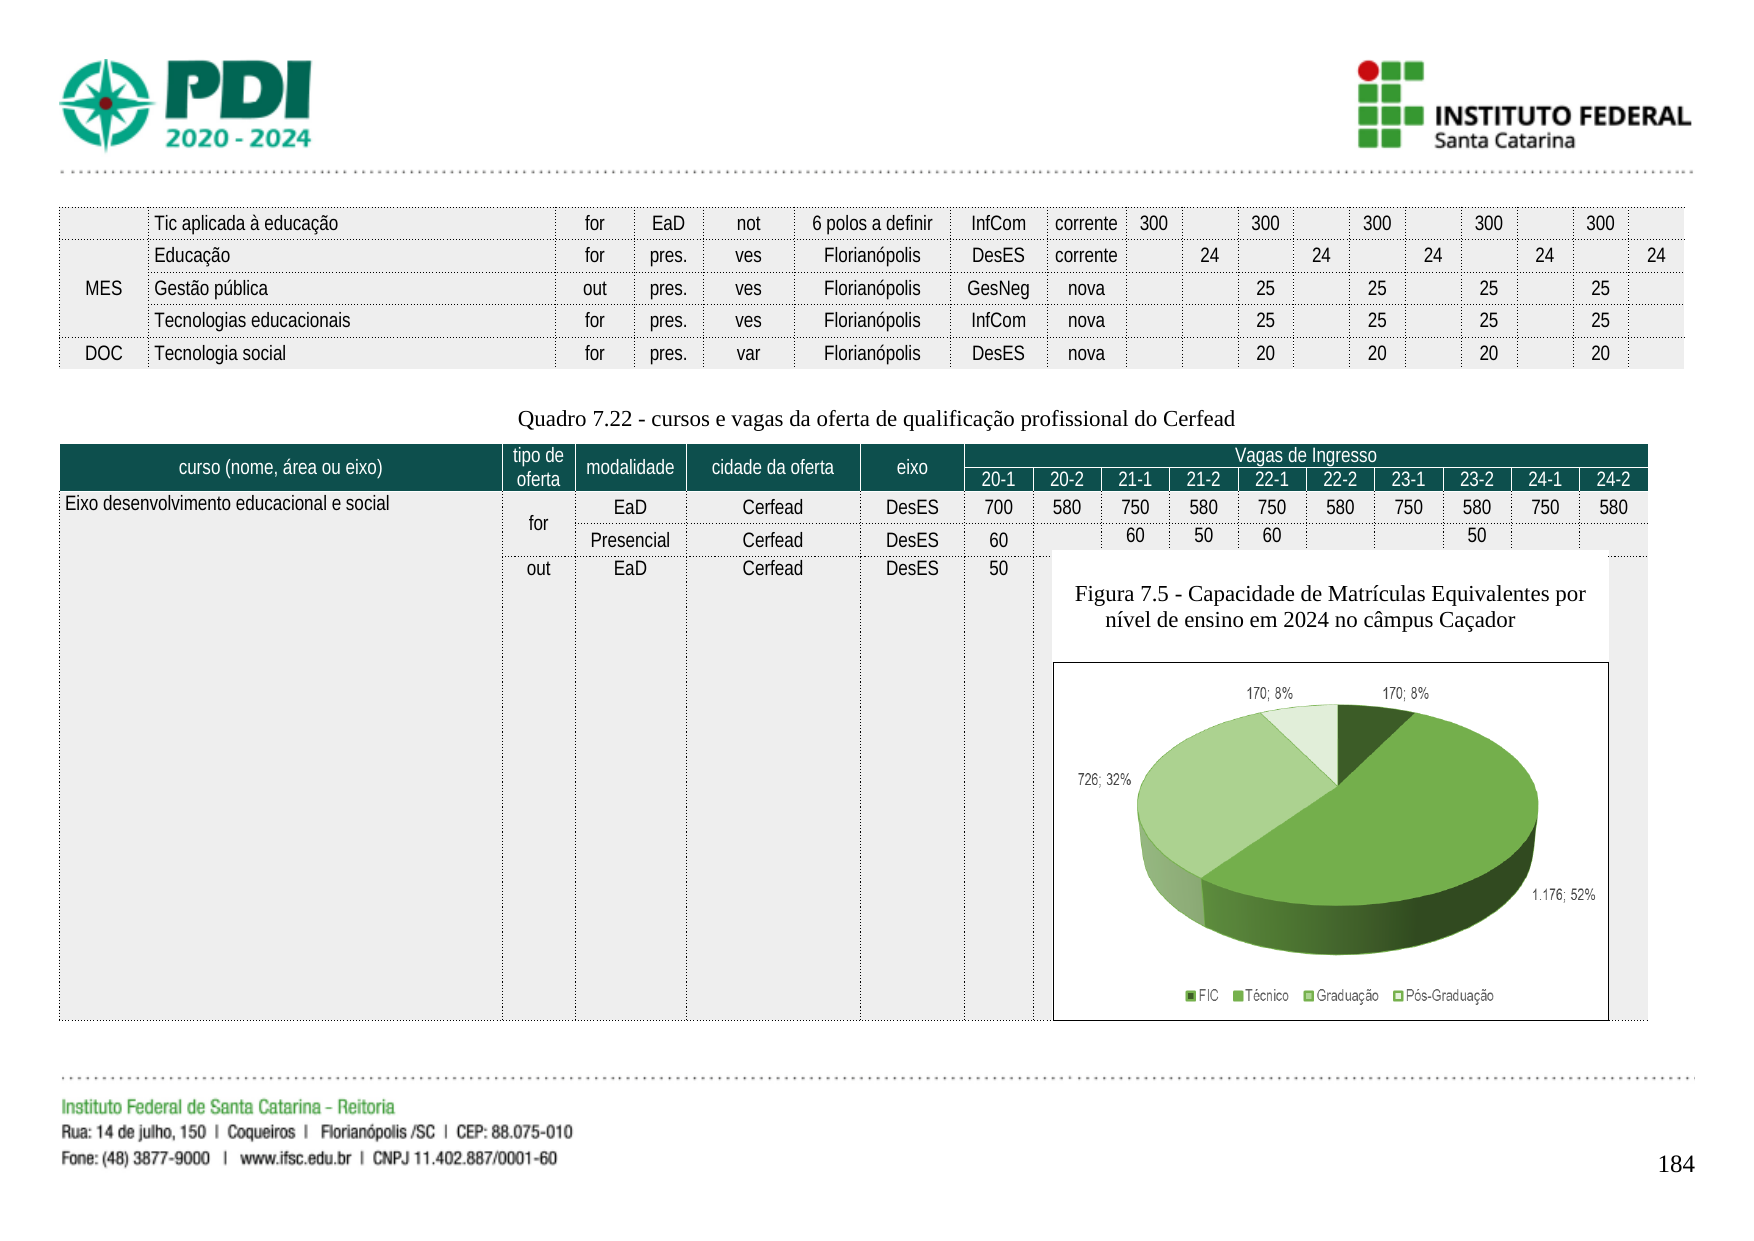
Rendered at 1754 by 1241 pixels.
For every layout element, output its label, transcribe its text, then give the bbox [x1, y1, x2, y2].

table_cell 580 [1169, 492, 1238, 523]
table_header cidade da oferta [687, 444, 860, 491]
table_cell 25 [1349, 272, 1405, 304]
table_cell 24 [1182, 239, 1238, 272]
table_cell 750 [1511, 492, 1579, 523]
table_cell nova [1047, 337, 1126, 369]
table_cell for [555, 304, 634, 337]
table_cell for [555, 207, 634, 239]
table_cell nova [1047, 272, 1126, 304]
table_cell [1573, 239, 1628, 272]
table_cell 20-1 [965, 468, 1033, 491]
table_cell corrente [1047, 207, 1126, 239]
table_cell [1461, 239, 1517, 272]
table_cell [1629, 337, 1684, 369]
table_cell 24-2 [1580, 468, 1648, 491]
text Quadro 7.22 - cursos e vagas da oferta de qualificação profissional do Cerfead [59, 404, 1695, 431]
table_cell [1182, 304, 1238, 337]
table_cell [1126, 272, 1182, 304]
table_cell MES [59, 239, 148, 337]
table_cell [1629, 272, 1684, 304]
table_cell 750 [1374, 492, 1443, 523]
table_cell pres. [634, 304, 703, 337]
table_cell 50 [1443, 523, 1511, 550]
table_cell Gestão pública [148, 272, 555, 304]
table_cell [1294, 272, 1349, 304]
table_cell 50 [1169, 523, 1238, 550]
table_cell 300 [1126, 207, 1182, 239]
table_cell DesES [950, 239, 1047, 272]
table_cell 24 [1517, 239, 1573, 272]
table_cell DesES [860, 492, 964, 523]
table_cell [1405, 304, 1461, 337]
table_cell [1033, 556, 1052, 1020]
table_cell ves [703, 272, 794, 304]
table_cell EaD [634, 207, 703, 239]
table_cell [1405, 207, 1461, 239]
table_cell [1511, 523, 1579, 550]
table_cell nova [1047, 304, 1126, 337]
table_cell 580 [1443, 492, 1511, 523]
table_cell 580 [1033, 492, 1101, 523]
table_cell 23-1 [1375, 468, 1443, 491]
table_cell 300 [1461, 207, 1517, 239]
table_cell 60 [964, 523, 1033, 556]
table_cell 300 [1573, 207, 1628, 239]
table_cell EaD [575, 492, 686, 523]
table_cell Florianópolis [794, 239, 950, 272]
table_cell Cerfead [686, 523, 860, 556]
table_cell [1182, 207, 1238, 239]
table_cell [1405, 337, 1461, 369]
table_header curso (nome, área ou eixo) [60, 444, 502, 491]
table_cell 25 [1238, 272, 1293, 304]
table_cell [1517, 272, 1573, 304]
table_cell 25 [1573, 304, 1628, 337]
table_cell [1182, 337, 1238, 369]
table_cell DesES [950, 337, 1047, 369]
table_cell 24 [1294, 239, 1349, 272]
table_cell 20 [1461, 337, 1517, 369]
table_cell corrente [1047, 239, 1126, 272]
table_cell var [703, 337, 794, 369]
table_cell [1517, 207, 1573, 239]
table_header tipo de oferta [503, 444, 575, 491]
table_cell pres. [634, 337, 703, 369]
table_cell [1126, 239, 1182, 272]
table_cell 25 [1349, 304, 1405, 337]
table_cell [1374, 523, 1443, 550]
table_cell for [555, 239, 634, 272]
table_cell out [502, 556, 575, 1020]
table_cell 20 [1573, 337, 1628, 369]
table_cell 25 [1238, 304, 1293, 337]
table_cell [1182, 272, 1238, 304]
table_cell pres. [634, 272, 703, 304]
table_cell InfCom [950, 207, 1047, 239]
table_cell Presencial [575, 523, 686, 556]
table_cell [1033, 523, 1101, 556]
table_cell [1126, 337, 1182, 369]
table_cell [1294, 304, 1349, 337]
table_cell 6 polos a definir [794, 207, 950, 239]
table_cell [59, 207, 148, 239]
table_cell 700 [964, 492, 1033, 523]
table_cell 24-1 [1512, 468, 1579, 491]
table_cell not [703, 207, 794, 239]
table_cell out [555, 272, 634, 304]
picture [59, 59, 1695, 178]
table_cell 21-2 [1170, 468, 1238, 491]
table_cell for [555, 337, 634, 369]
table_cell EaD [575, 556, 686, 1020]
table_cell [1517, 304, 1573, 337]
table_cell Cerfead [686, 492, 860, 523]
table_cell 24 [1629, 239, 1684, 272]
table_cell 21-1 [1102, 468, 1169, 491]
table_cell 25 [1573, 272, 1628, 304]
table_cell 25 [1461, 304, 1517, 337]
table_cell 60 [1238, 523, 1306, 550]
table_cell 750 [1238, 492, 1306, 523]
table_cell 60 [1101, 523, 1169, 550]
table_cell [1126, 304, 1182, 337]
table_cell ves [703, 239, 794, 272]
table_header eixo [861, 444, 964, 491]
table_cell Florianópolis [794, 304, 950, 337]
table_cell 20 [1238, 337, 1293, 369]
table_cell ves [703, 304, 794, 337]
table_header Vagas de Ingresso [965, 444, 1648, 467]
table_cell Florianópolis [794, 272, 950, 304]
table_cell 22-1 [1239, 468, 1306, 491]
table_cell [1629, 304, 1684, 337]
table_cell DesES [860, 556, 964, 1020]
table_cell 22-2 [1307, 468, 1374, 491]
table_cell for [502, 492, 575, 556]
picture [1055, 664, 1606, 1017]
table_cell [1629, 207, 1684, 239]
table_cell [1349, 239, 1405, 272]
table_cell 20-2 [1034, 468, 1101, 491]
table_cell InfCom [950, 304, 1047, 337]
table_cell [1405, 272, 1461, 304]
table_cell 300 [1349, 207, 1405, 239]
table_cell 50 [964, 556, 1033, 1020]
table_cell Florianópolis [794, 337, 950, 369]
table_cell [1294, 207, 1349, 239]
table_cell DOC [59, 337, 148, 369]
table_cell [1238, 239, 1293, 272]
table_cell 20 [1349, 337, 1405, 369]
picture [59, 1062, 1695, 1182]
text [1054, 663, 1608, 1020]
table_cell Educação [148, 239, 555, 272]
table_cell [1579, 523, 1648, 556]
table_cell 580 [1306, 492, 1374, 523]
table_cell pres. [634, 239, 703, 272]
table_cell [1306, 523, 1374, 550]
table_cell Tecnologia social [148, 337, 555, 369]
table_cell Tecnologias educacionais [148, 304, 555, 337]
table_cell 750 [1101, 492, 1169, 523]
table_cell GesNeg [950, 272, 1047, 304]
table_cell 24 [1405, 239, 1461, 272]
table_cell 580 [1579, 492, 1648, 523]
table_cell Eixo desenvolvimento educacional e social [59, 492, 502, 1020]
table_cell Tic aplicada à educação [148, 207, 555, 239]
table_cell Cerfead [686, 556, 860, 1020]
table_cell DesES [860, 523, 964, 556]
text Figura 7.5 - Capacidade de Matrículas Equivalentes por nível de ensino em 2024 no câmpus Caçador [1052, 580, 1608, 662]
table_cell 23-2 [1444, 468, 1511, 491]
table_cell 25 [1461, 272, 1517, 304]
table_cell 300 [1238, 207, 1293, 239]
table_cell [1294, 337, 1349, 369]
table_cell [1609, 556, 1648, 1020]
table_cell [1517, 337, 1573, 369]
table_header modalidade [576, 444, 686, 491]
